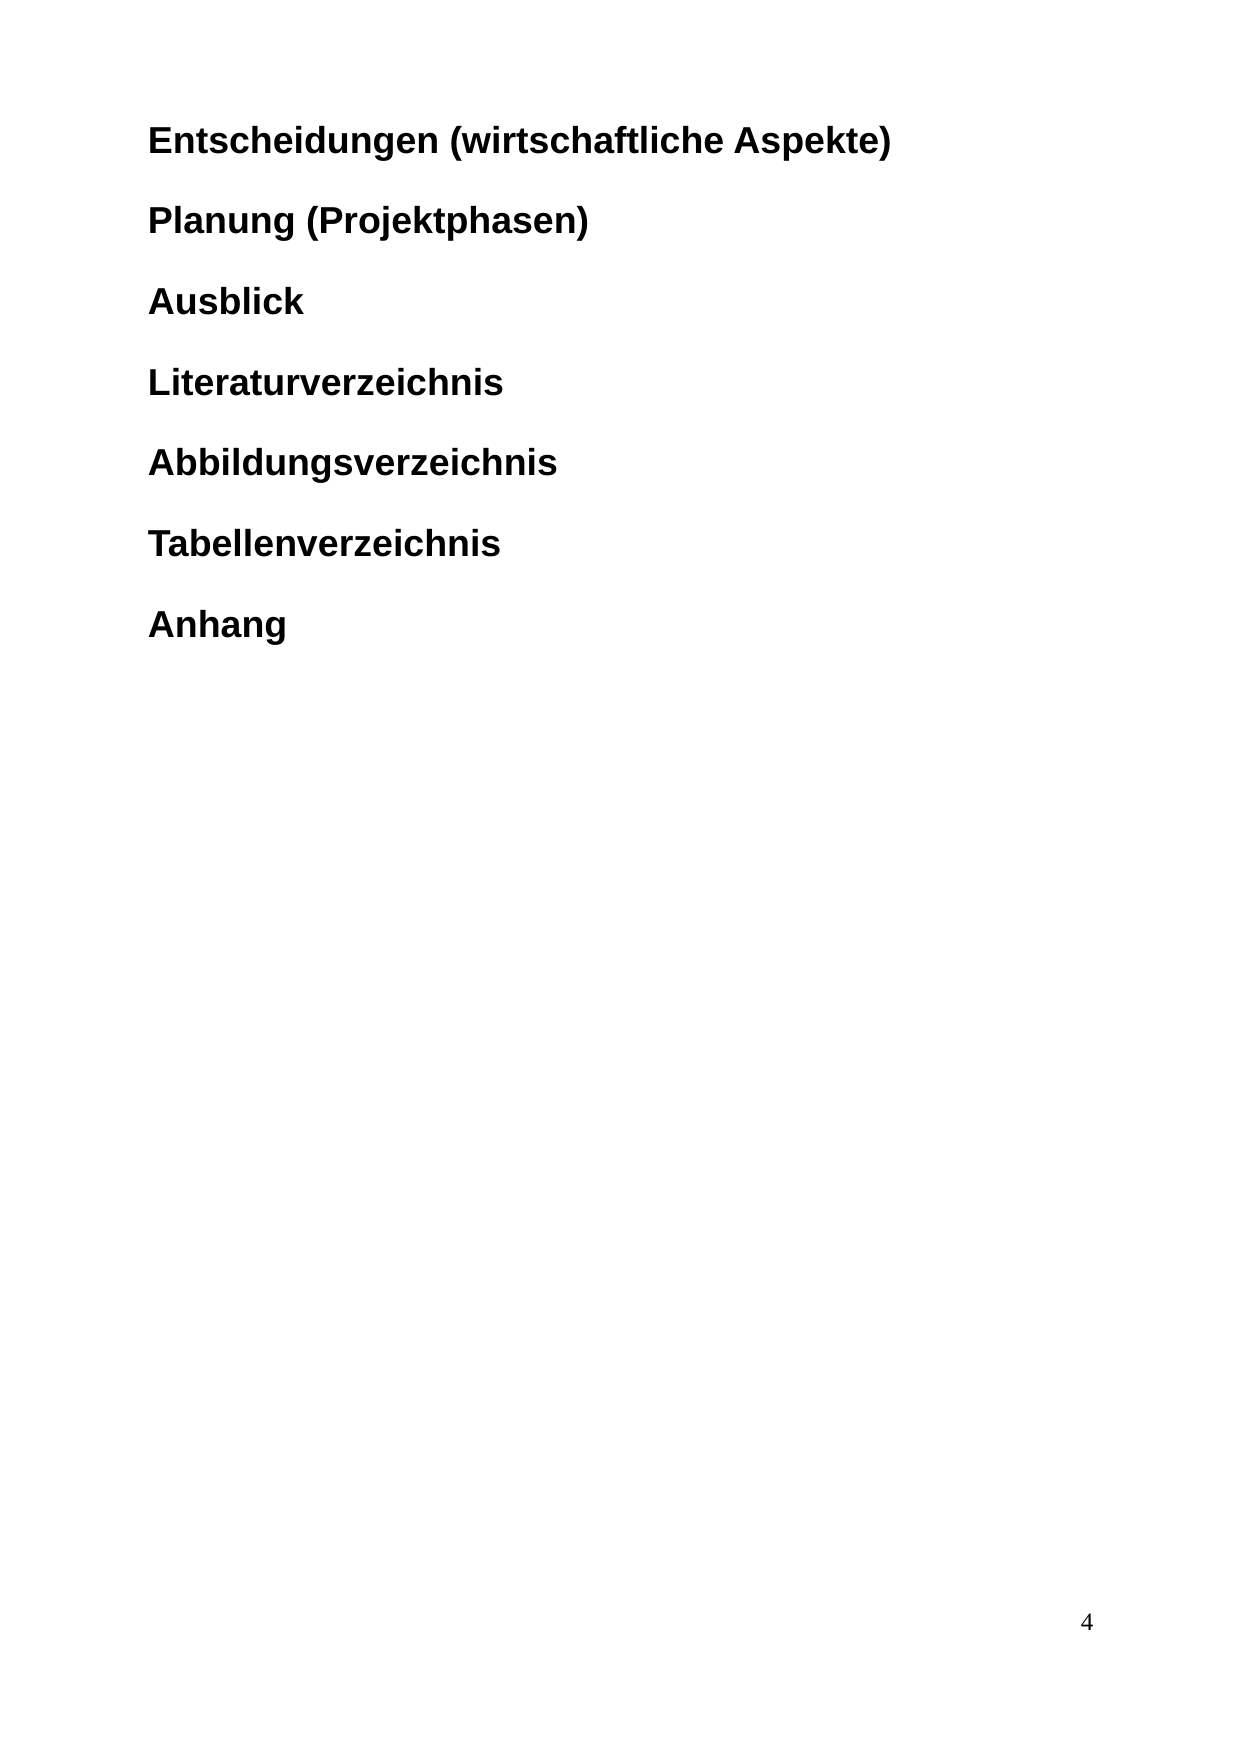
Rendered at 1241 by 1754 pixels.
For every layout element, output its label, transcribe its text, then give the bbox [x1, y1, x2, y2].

subtitle Planung (Projektphasen) [148, 199, 1093, 242]
subtitle Ausblick [148, 279, 1093, 322]
subtitle Anhang [148, 602, 1093, 645]
subtitle Abbildungsverzeichnis [148, 441, 1093, 484]
subtitle Literaturverzeichnis [148, 360, 1093, 403]
subtitle Tabellenverzeichnis [148, 521, 1093, 564]
subtitle Entscheidungen (wirtschaftliche Aspekte) [148, 118, 1093, 161]
